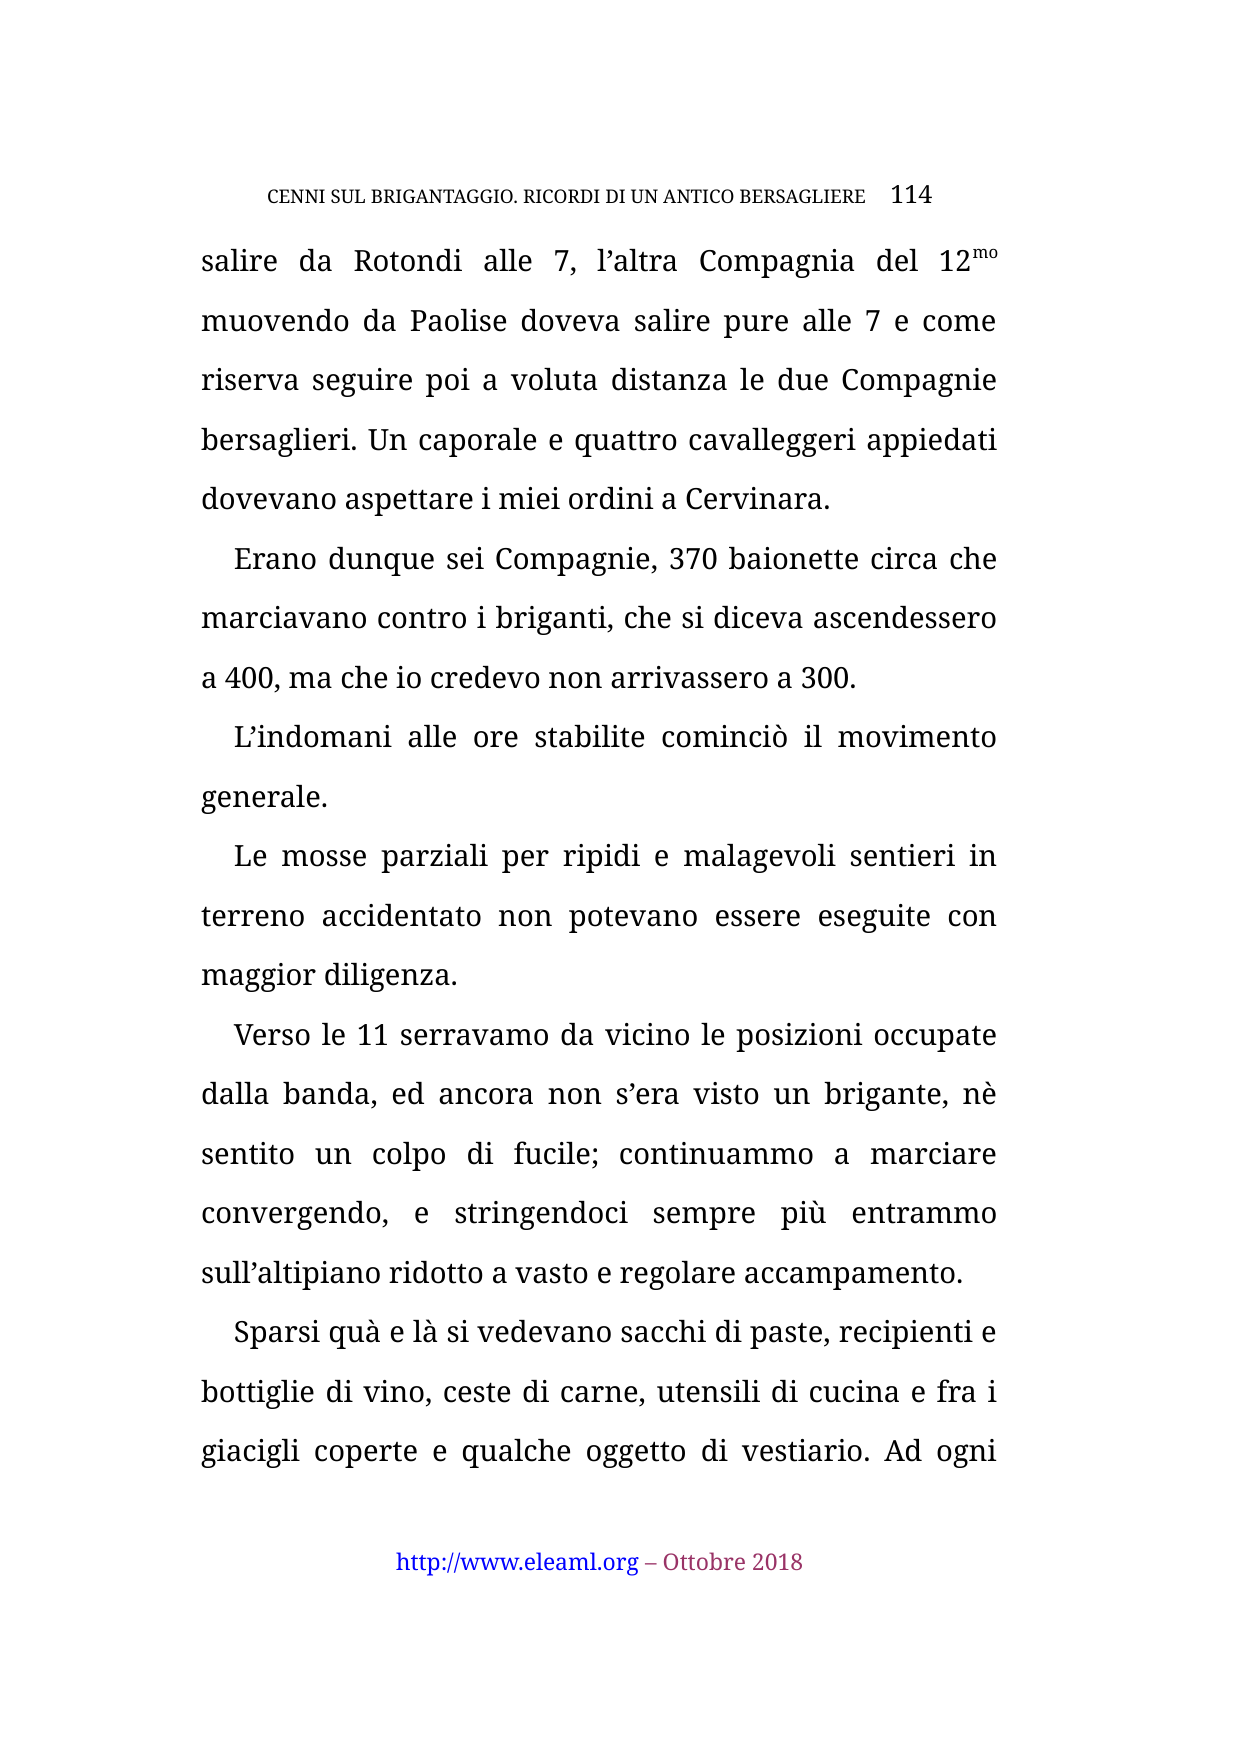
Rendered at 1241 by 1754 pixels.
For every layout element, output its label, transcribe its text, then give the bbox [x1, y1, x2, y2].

text Sparsi quà e là si vedevano sacchi di paste, recipienti e bottiglie di vino, ceste di carne, utensili di cucina e fra i giacigli coperte e qualche oggetto di vestiario. Ad ogni [201, 1311, 998, 1470]
text salire da Rotondi alle 7, l’altra Compagnia del 12mo muovendo da Paolise doveva salire pure alle 7 e come riserva seguire poi a voluta distanza le due Compagnie bersaglieri. Un caporale e quattro cavalleggeri appiedati dovevano aspettare i miei ordini a Cervinara. [201, 241, 998, 518]
text Le mosse parziali per ripidi e malagevoli sentieri in terreno accidentato non potevano essere eseguite con maggior diligenza. [201, 836, 998, 994]
text Verso le 11 serravamo da vicino le posizioni occupate dalla banda, ed ancora non s’era visto un brigante, nè sentito un colpo di fucile; continuammo a marciare convergendo, e stringendoci sempre più entrammo sull’altipiano ridotto a vasto e regolare accampamento. [201, 1014, 998, 1292]
text Erano dunque sei Compagnie, 370 baionette circa che marciavano contro i briganti, che si diceva ascendessero a 400, ma che io credevo non arrivassero a 300. [201, 538, 998, 697]
text L’indomani alle ore stabilite cominciò il movimento generale. [201, 717, 998, 816]
